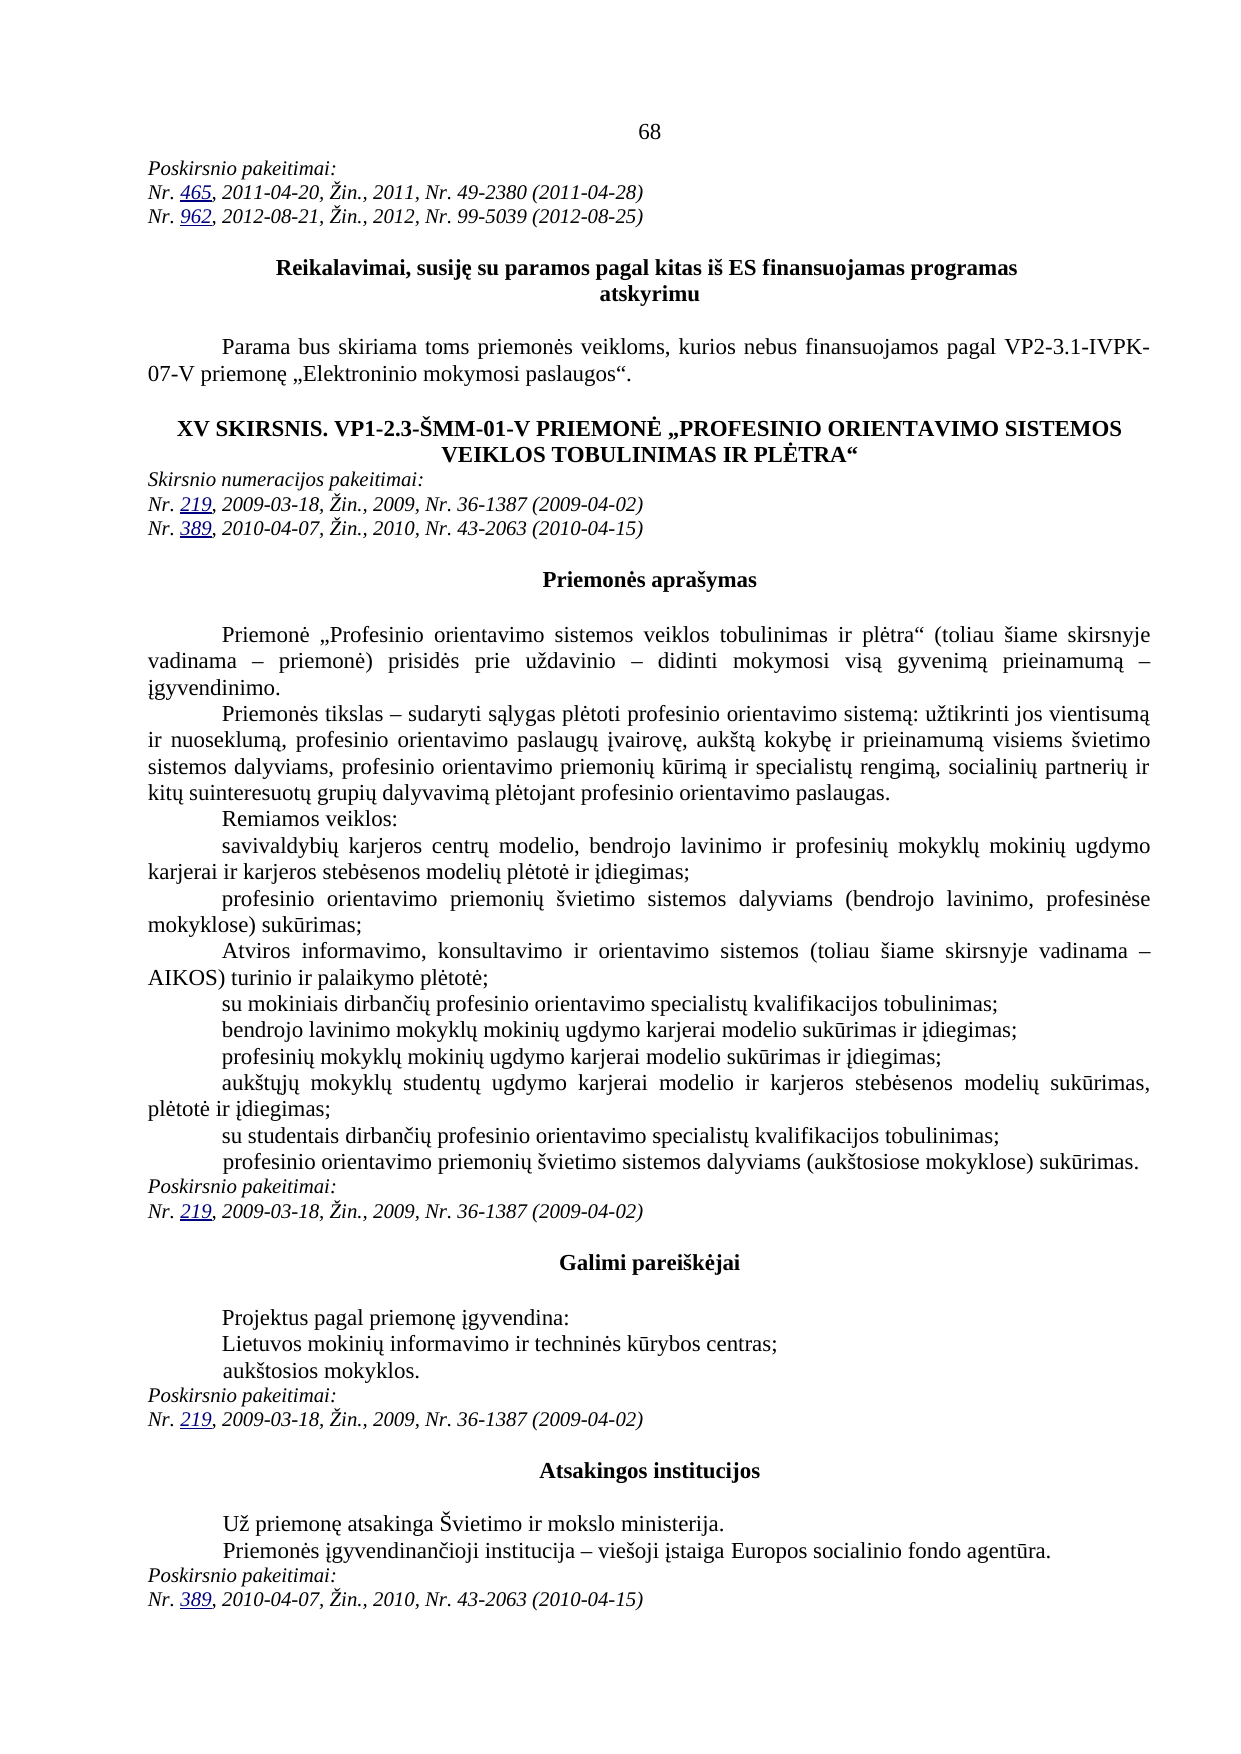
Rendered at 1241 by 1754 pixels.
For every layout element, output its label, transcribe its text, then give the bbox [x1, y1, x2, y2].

text Atsakingos institucijos [148, 1458, 1152, 1484]
text Poskirsnio pakeitimai: [148, 156, 1152, 180]
text Nr. 465, 2011-04-20, Žin., 2011, Nr. 49-2380 (2011-04-28) [148, 180, 1152, 204]
text su mokiniais dirbančių profesinio orientavimo specialistų kvalifikacijos tobulinimas; [148, 990, 1152, 1016]
text Nr. 962, 2012-08-21, Žin., 2012, Nr. 99-5039 (2012-08-25) [148, 204, 1152, 228]
text Projektus pagal priemonę įgyvendina: [148, 1304, 1152, 1330]
text Priemonės aprašymas [148, 566, 1152, 592]
text Reikalavimai, susiję su paramos pagal kitas iš ES finansuojamas programas atskyrimu [148, 254, 1152, 307]
text profesinio orientavimo priemonių švietimo sistemos dalyviams (aukštosiose mokyklose) sukūrimas. [148, 1148, 1152, 1174]
subtitle XV SKIRSNIS. VP1-2.3-ŠMM-01-V PRIEMONĖ „PROFESINIO ORIENTAVIMO SISTEMOS VEIKLOS TOBULINIMAS IR PLĖTRA“ [148, 415, 1152, 467]
text Nr. 219, 2009-03-18, Žin., 2009, Nr. 36-1387 (2009-04-02) [148, 1198, 1152, 1223]
text profesinio orientavimo priemonių švietimo sistemos dalyviams (bendrojo lavinimo, profesinėse mokyklose) sukūrimas; [148, 884, 1152, 937]
text Nr. 219, 2009-03-18, Žin., 2009, Nr. 36-1387 (2009-04-02) [148, 1407, 1152, 1431]
text aukštųjų mokyklų studentų ugdymo karjerai modelio ir karjeros stebėsenos modelių sukūrimas, plėtotė ir įdiegimas; [148, 1069, 1152, 1122]
text Nr. 389, 2010-04-07, Žin., 2010, Nr. 43-2063 (2010-04-15) [148, 516, 1152, 539]
text Poskirsnio pakeitimai: [148, 1563, 1152, 1587]
text Už priemonę atsakinga Švietimo ir mokslo ministerija. [148, 1510, 1152, 1537]
text Nr. 389, 2010-04-07, Žin., 2010, Nr. 43-2063 (2010-04-15) [148, 1587, 1152, 1611]
text Atviros informavimo, konsultavimo ir orientavimo sistemos (toliau šiame skirsnyje vadinama – AIKOS) turinio ir palaikymo plėtotė; [148, 937, 1152, 990]
text Lietuvos mokinių informavimo ir techninės kūrybos centras; [148, 1330, 1152, 1357]
text Skirsnio numeracijos pakeitimai: [148, 467, 1152, 491]
text Parama bus skiriama toms priemonės veikloms, kurios nebus finansuojamos pagal VP2-3.1-IVPK-07-V priemonę „Elektroninio mokymosi paslaugos“. [148, 333, 1152, 386]
text Priemonė „Profesinio orientavimo sistemos veiklos tobulinimas ir plėtra“ (toliau šiame skirsnyje vadinama – priemonė) prisidės prie uždavinio – didinti mokymosi visą gyvenimą prieinamumą – įgyvendinimo. [148, 621, 1152, 700]
text Poskirsnio pakeitimai: [148, 1174, 1152, 1198]
text Nr. 219, 2009-03-18, Žin., 2009, Nr. 36-1387 (2009-04-02) [148, 491, 1152, 516]
text su studentais dirbančių profesinio orientavimo specialistų kvalifikacijos tobulinimas; [148, 1122, 1152, 1148]
text aukštosios mokyklos. [148, 1357, 1152, 1383]
text Priemonės tikslas – sudaryti sąlygas plėtoti profesinio orientavimo sistemą: užtikrinti jos vientisumą ir nuoseklumą, profesinio orientavimo paslaugų įvairovę, aukštą kokybę ir prieinamumą visiems švietimo sistemos dalyviams, profesinio orientavimo priemonių kūrimą ir specialistų rengimą, socialinių partnerių ir kitų suinteresuotų grupių dalyvavimą plėtojant profesinio orientavimo paslaugas. [148, 700, 1152, 806]
text Galimi pareiškėjai [148, 1249, 1152, 1275]
text Priemonės įgyvendinančioji institucija – viešoji įstaiga Europos socialinio fondo agentūra. [148, 1537, 1152, 1563]
text Remiamos veiklos: [148, 806, 1152, 832]
text bendrojo lavinimo mokyklų mokinių ugdymo karjerai modelio sukūrimas ir įdiegimas; [148, 1016, 1152, 1043]
text savivaldybių karjeros centrų modelio, bendrojo lavinimo ir profesinių mokyklų mokinių ugdymo karjerai ir karjeros stebėsenos modelių plėtotė ir įdiegimas; [148, 832, 1152, 884]
text Poskirsnio pakeitimai: [148, 1383, 1152, 1407]
text profesinių mokyklų mokinių ugdymo karjerai modelio sukūrimas ir įdiegimas; [148, 1043, 1152, 1069]
